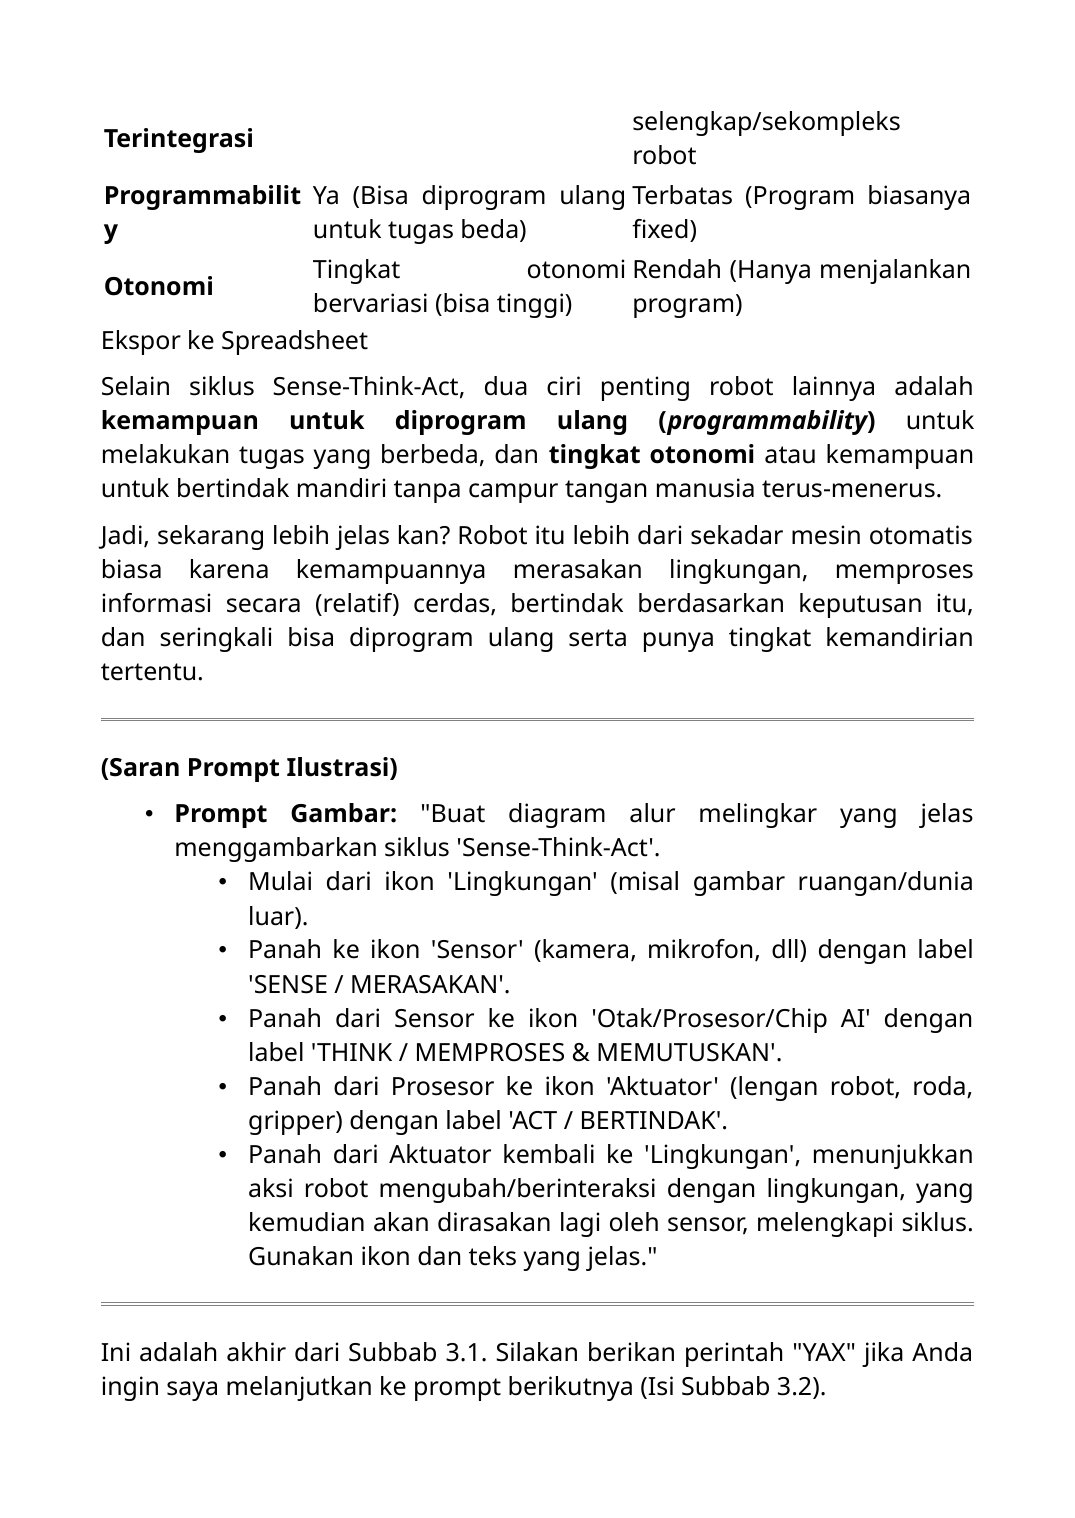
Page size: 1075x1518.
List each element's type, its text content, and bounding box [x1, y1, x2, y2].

text Ini adalah akhir dari Subbab 3.1. Silakan berikan perintah "YAX" jika Anda ingin saya melanjutkan ke prompt berikutnya (Isi Subbab 3.2). [101, 1334, 974, 1402]
table_cell Ya (Bisa diprogram ulang untuk tugas beda) [310, 175, 629, 248]
list Panah ke ikon 'Sensor' (kamera, mikrofon, dll) dengan label 'SENSE / MERASAKAN'. [218, 932, 974, 1000]
list Panah dari Prosesor ke ikon 'Aktuator' (lengan robot, roda, gripper) dengan label 'ACT / BERTINDAK'. [218, 1068, 974, 1137]
table_cell Programmability [101, 175, 310, 248]
text Ekspor ke Spreadsheet [101, 322, 974, 356]
table_cell Rendah (Hanya menjalankan program) [629, 249, 974, 322]
text Selain siklus Sense-Think-Act, dua ciri penting robot lainnya adalah kemampuan untuk diprogram ulang (programmability) untuk melakukan tugas yang berbeda, dan tingkat otonomi atau kemampuan untuk bertindak mandiri tanpa campur tangan manusia terus-menerus. [101, 369, 974, 505]
text (Saran Prompt Ilustrasi) [101, 749, 974, 783]
list Prompt Gambar: "Buat diagram alur melingkar yang jelas menggambarkan siklus 'Sense-Think-Act'. [145, 796, 974, 864]
table_cell Otonomi [101, 249, 310, 322]
list Panah dari Sensor ke ikon 'Otak/Prosesor/Chip AI' dengan label 'THINK / MEMPROSES & MEMUTUSKAN'. [218, 1000, 974, 1068]
table_cell selengkap/sekompleks robot [629, 101, 974, 174]
table_cell Tingkat otonomi bervariasi (bisa tinggi) [310, 249, 629, 322]
table_cell Terintegrasi [101, 101, 310, 174]
list Mulai dari ikon 'Lingkungan' (misal gambar ruangan/dunia luar). [218, 864, 974, 932]
list Panah dari Aktuator kembali ke 'Lingkungan', menunjukkan aksi robot mengubah/berinteraksi dengan lingkungan, yang kemudian akan dirasakan lagi oleh sensor, melengkapi siklus. Gunakan ikon dan teks yang jelas." [218, 1137, 974, 1273]
text Jadi, sekarang lebih jelas kan? Robot itu lebih dari sekadar mesin otomatis biasa karena kemampuannya merasakan lingkungan, memproses informasi secara (relatif) cerdas, bertindak berdasarkan keputusan itu, dan seringkali bisa diprogram ulang serta punya tingkat kemandirian tertentu. [101, 518, 974, 688]
table_cell [310, 101, 629, 174]
table_cell Terbatas (Program biasanya fixed) [629, 175, 974, 248]
